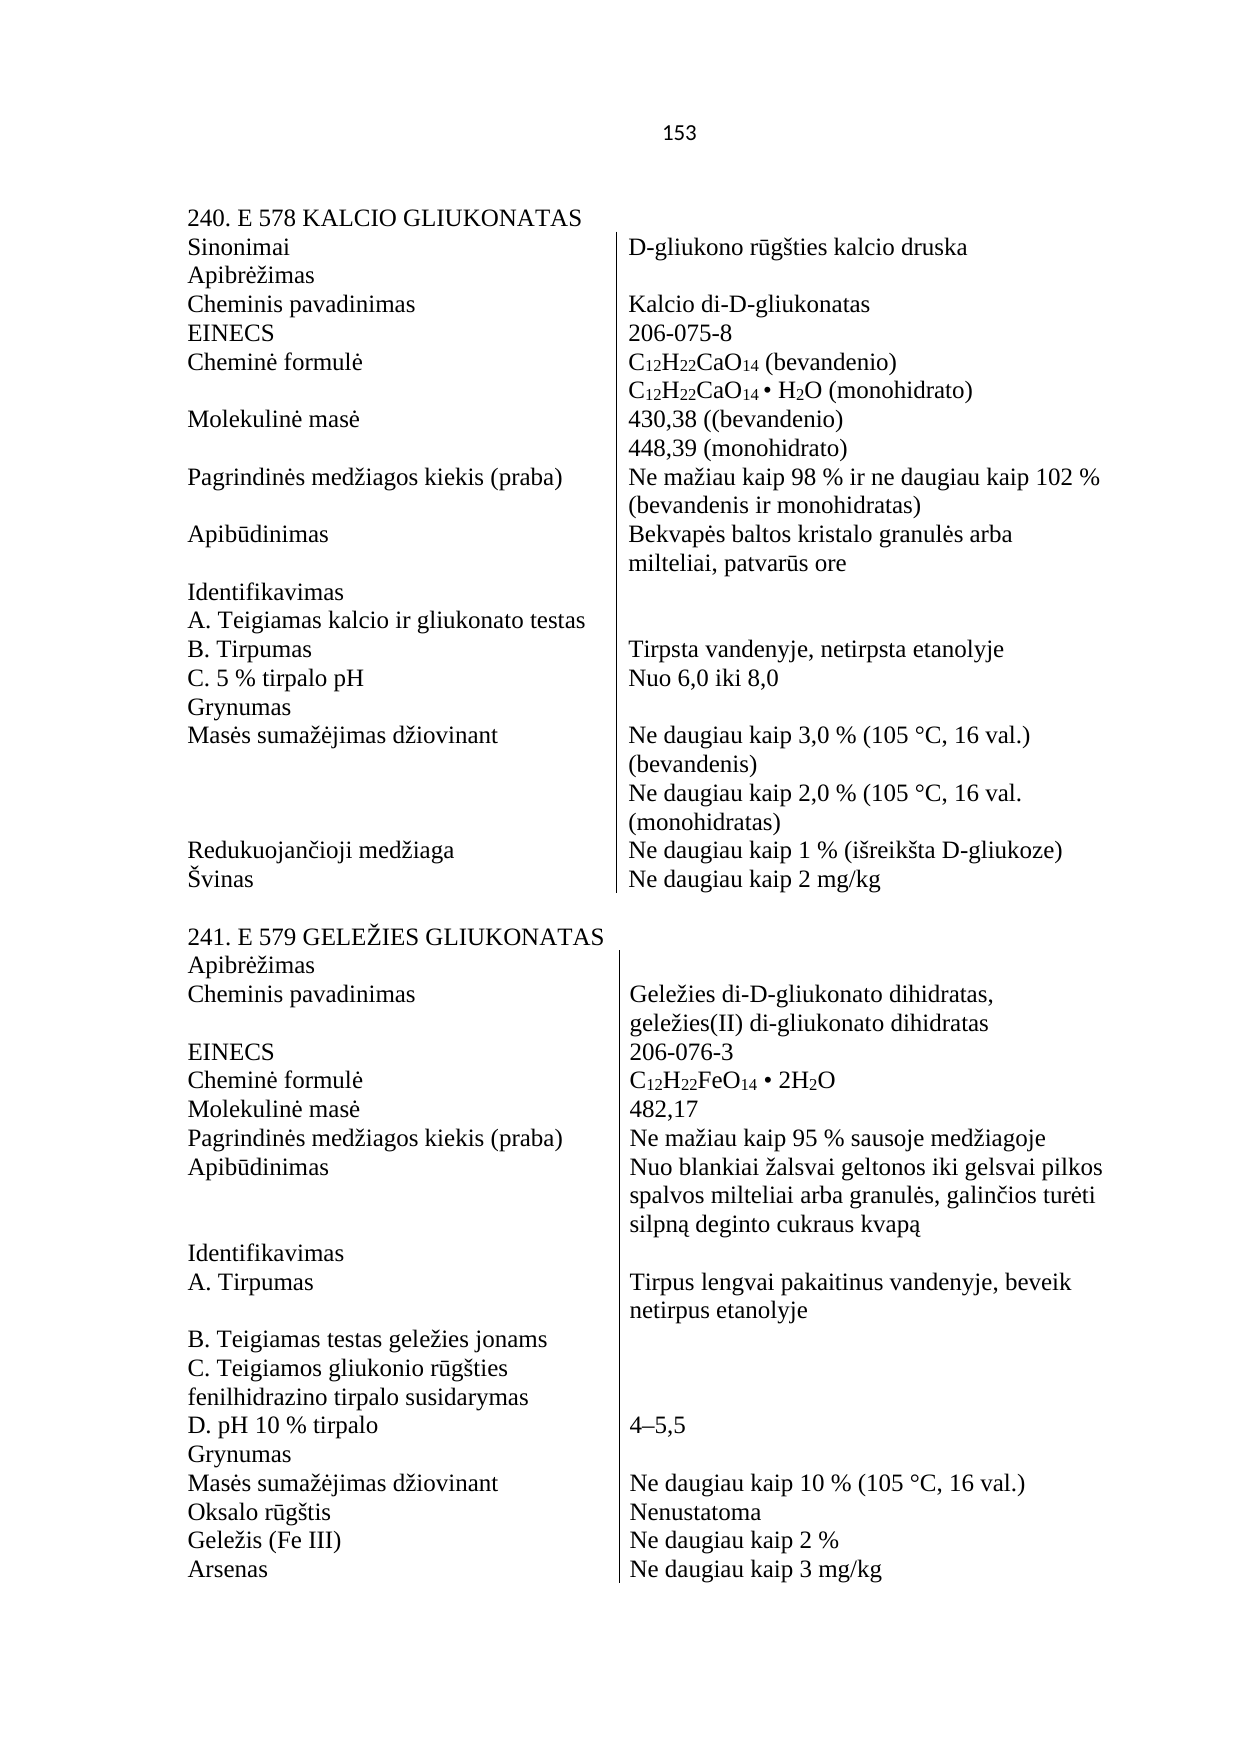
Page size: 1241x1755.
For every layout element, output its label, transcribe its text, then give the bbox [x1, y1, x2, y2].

table_cell Cheminė formulė [177, 1065, 619, 1094]
table_cell D-gliukono rūgšties kalcio druska [617, 232, 1116, 260]
table_cell [1116, 347, 1121, 404]
table_cell Cheminis pavadinimas [177, 979, 619, 1037]
table_cell [1116, 577, 1121, 605]
table_cell [1116, 462, 1121, 519]
table_cell [620, 1353, 1122, 1410]
table_cell Masės sumažėjimas džiovinant [176, 720, 616, 835]
table_cell Pagrindinės medžiagos kiekis (praba) [177, 1123, 619, 1152]
table_cell Apibūdinimas [176, 519, 616, 577]
table_cell 482,17 [620, 1094, 1122, 1123]
table_cell 430,38 ((bevandenio) 448,39 (monohidrato) [617, 404, 1116, 462]
table_cell Geležis (Fe III) [177, 1525, 619, 1554]
table_cell C12H22CaO14 (bevandenio) C12H22CaO14 • H2O (monohidrato) [617, 347, 1116, 404]
table_cell C. Teigiamos gliukonio rūgšties fenilhidrazino tirpalo susidarymas [177, 1353, 619, 1410]
table_cell [620, 1324, 1122, 1353]
table_cell 206-076-3 [620, 1037, 1122, 1065]
table_cell Ne daugiau kaip 2 % [620, 1525, 1122, 1554]
table_cell [1116, 663, 1121, 692]
table_cell Tirpsta vandenyje, netirpsta etanolyje [617, 634, 1116, 663]
table_cell Pagrindinės medžiagos kiekis (praba) [176, 462, 616, 519]
table_cell Identifikavimas [176, 577, 616, 605]
table_cell C. 5 % tirpalo pH [176, 663, 616, 692]
table_cell [1116, 318, 1121, 347]
table_cell EINECS [177, 1037, 619, 1065]
table_cell Cheminė formulė [176, 347, 616, 404]
table_cell 4–5,5 [620, 1410, 1122, 1439]
table_cell C12H22FeO14 • 2H2O [620, 1065, 1122, 1094]
table_cell [1116, 232, 1121, 260]
table_cell Apibrėžimas [177, 950, 619, 979]
table_cell Ne daugiau kaip 2 mg/kg [617, 864, 1116, 893]
table_cell Geležies di-D-gliukonato dihidratas, geležies(II) di-gliukonato dihidratas [620, 979, 1122, 1037]
table_cell [1116, 692, 1121, 720]
table_cell Tirpus lengvai pakaitinus vandenyje, beveik netirpus etanolyje [620, 1267, 1122, 1324]
table_cell [620, 1238, 1122, 1267]
table_cell D. pH 10 % tirpalo [177, 1410, 619, 1439]
table_cell [1116, 720, 1121, 835]
table_cell Bekvapės baltos kristalo granulės arba milteliai, patvarūs ore [617, 519, 1116, 577]
table_cell [617, 577, 1116, 605]
table_cell Cheminis pavadinimas [176, 289, 616, 318]
table_cell Molekulinė masė [176, 404, 616, 462]
table_cell A. Teigiamas kalcio ir gliukonato testas [176, 605, 616, 634]
table_cell Ne mažiau kaip 95 % sausoje medžiagoje [620, 1123, 1122, 1152]
table_cell [620, 950, 1122, 979]
table_cell Ne daugiau kaip 3 mg/kg [620, 1554, 1122, 1583]
table_cell Nuo 6,0 iki 8,0 [617, 663, 1116, 692]
table_cell Kalcio di-D-gliukonatas [617, 289, 1116, 318]
table_cell [1116, 174, 1121, 232]
table_cell [1116, 260, 1121, 289]
table_header 241. E 579 GELEŽIES GLIUKONATAS [177, 922, 1122, 950]
table_cell [1116, 605, 1121, 634]
table_cell [617, 260, 1116, 289]
table_cell [620, 1439, 1122, 1468]
table_cell Nuo blankiai žalsvai geltonos iki gelsvai pilkos spalvos milteliai arba granulės, galinčios turėti silpną deginto cukraus kvapą [620, 1152, 1122, 1238]
table_cell [617, 692, 1116, 720]
table_cell [617, 605, 1116, 634]
table_cell Apibrėžimas [176, 260, 616, 289]
table_cell Nenustatoma [620, 1497, 1122, 1525]
table_cell Arsenas [177, 1554, 619, 1583]
table_cell Grynumas [177, 1439, 619, 1468]
table_cell Oksalo rūgštis [177, 1497, 619, 1525]
table_cell Ne daugiau kaip 3,0 % (105 °C, 16 val.) (bevandenis) Ne daugiau kaip 2,0 % (105 °C, 16 val. (monohidratas) [617, 720, 1116, 835]
table_cell 206-075-8 [617, 318, 1116, 347]
table_cell [1116, 864, 1121, 893]
table_cell Ne daugiau kaip 10 % (105 °C, 16 val.) [620, 1468, 1122, 1497]
table_cell EINECS [176, 318, 616, 347]
table_cell Sinonimai [176, 232, 616, 260]
table_cell 240. E 578 KALCIO GLIUKONATAS [176, 174, 1116, 232]
table_cell A. Tirpumas [177, 1267, 619, 1324]
table_cell Apibūdinimas [177, 1152, 619, 1238]
table_cell [1116, 835, 1121, 864]
table_cell B. Teigiamas testas geležies jonams [177, 1324, 619, 1353]
table_cell [1116, 404, 1121, 462]
table_cell Grynumas [176, 692, 616, 720]
table_cell Molekulinė masė [177, 1094, 619, 1123]
table_cell B. Tirpumas [176, 634, 616, 663]
table_cell Redukuojančioji medžiaga [176, 835, 616, 864]
table_cell Masės sumažėjimas džiovinant [177, 1468, 619, 1497]
table_cell [1116, 289, 1121, 318]
table_cell Švinas [176, 864, 616, 893]
table_cell Ne mažiau kaip 98 % ir ne daugiau kaip 102 % (bevandenis ir monohidratas) [617, 462, 1116, 519]
table_cell Ne daugiau kaip 1 % (išreikšta D-gliukoze) [617, 835, 1116, 864]
table_cell [1116, 634, 1121, 663]
table_cell [1116, 519, 1121, 577]
table_cell Identifikavimas [177, 1238, 619, 1267]
